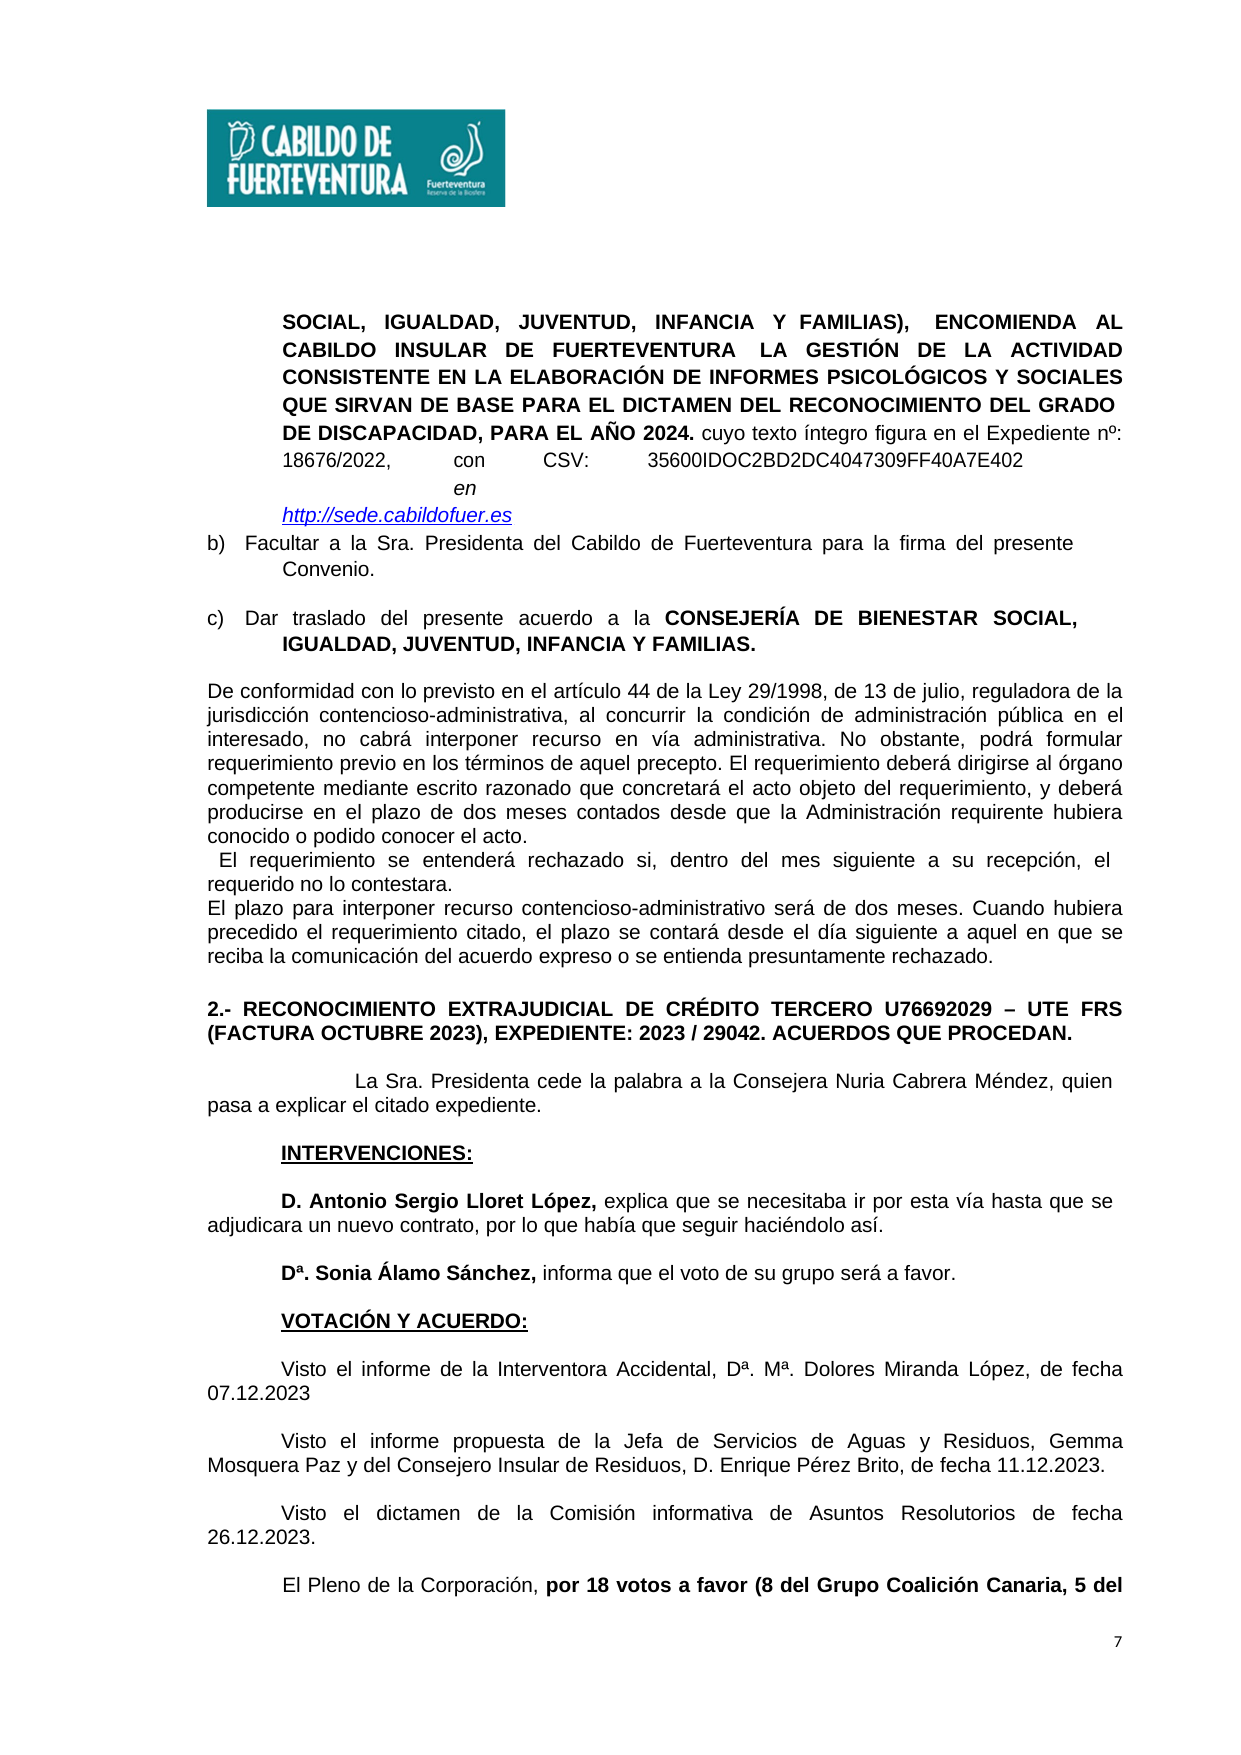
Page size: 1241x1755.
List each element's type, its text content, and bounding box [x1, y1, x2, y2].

text El requerimiento se entenderá rechazado si, dentro del mes siguiente a su recepción, el requerido no lo contestara. [207, 848, 1123, 896]
text D. Antonio Sergio Lloret López, explica que se necesitaba ir por esta vía hasta que se adjudicara un nuevo contrato, por lo que había que seguir haciéndolo así. [207, 1189, 1122, 1237]
text Visto el informe propuesta de la Jefa de Servicios de Aguas y Residuos, Gemma Mosquera Paz y del Consejero Insular de Residuos, D. Enrique Pérez Brito, de fecha 11.12.2023. [207, 1429, 1123, 1477]
text SOCIAL, IGUALDAD, JUVENTUD, INFANCIA Y FAMILIAS), ENCOMIENDA AL CABILDO INSULAR DE FUERTEVENTURA LA GESTIÓN DE LA ACTIVIDAD CONSISTENTE EN LA ELABORACIÓN DE INFORMES PSICOLÓGICOS Y SOCIALES QUE SIRVAN DE BASE PARA EL DICTAMEN DEL RECONOCIMIENTO DEL GRADO [282, 310, 1123, 417]
text El plazo para interponer recurso contencioso-administrativo será de dos meses. Cuando hubiera precedido el requerimiento citado, el plazo se contará desde el día siguiente a aquel en que se reciba la comunicación del acuerdo expreso o se entienda presuntamente rechazado. [207, 896, 1123, 968]
text El Pleno de la Corporación, por 18 votos a favor (8 del Grupo Coalición Canaria, 5 del [207, 1573, 1123, 1597]
text 2.- RECONOCIMIENTO EXTRAJUDICIAL DE CRÉDITO TERCERO U76692029 – UTE FRS (FACTURA OCTUBRE 2023), EXPEDIENTE: 2023 / 29042. ACUERDOS QUE PROCEDAN. [207, 997, 1123, 1045]
text Dª. Sonia Álamo Sánchez, informa que el voto de su grupo será a favor. [281, 1261, 1134, 1285]
text DE DISCAPACIDAD, PARA EL AÑO 2024. cuyo texto íntegro figura en el Expediente nº: 18676/2022, con CSV: 35600IDOC2BD2DC4047309FF40A7E402 en [282, 420, 1123, 499]
text La Sra. Presidenta cede la palabra a la Consejera Nuria Cabrera Méndez, quien pasa a explicar el citado expediente. [207, 1069, 1122, 1117]
list Facultar a la Sra. Presidenta del Cabildo de Fuerteventura para la firma del presente Convenio. [207, 530, 1122, 580]
subtitle http://sede.cabildofuer.es [282, 503, 1134, 527]
subtitle VOTACIÓN Y ACUERDO: [281, 1309, 1134, 1333]
list Dar traslado del presente acuerdo a la CONSEJERÍA DE BIENESTAR SOCIAL, IGUALDAD, JUVENTUD, INFANCIA Y FAMILIAS. [207, 606, 1122, 656]
text Visto el dictamen de la Comisión informativa de Asuntos Resolutorios de fecha 26.12.2023. [207, 1501, 1123, 1549]
text De conformidad con lo previsto en el artículo 44 de la Ley 29/1998, de 13 de julio, reguladora de la jurisdicción contencioso-administrativa, al concurrir la condición de administración pública en el interesado, no cabrá interponer recurso en vía administrativa. No obstante, podrá formular requerimiento previo en los términos de aquel precepto. El requerimiento deberá dirigirse al órgano competente mediante escrito razonado que concretará el acto objeto del requerimiento, y deberá producirse en el plazo de dos meses contados desde que la Administración requirente hubiera conocido o podido conocer el acto. [207, 679, 1123, 848]
text Visto el informe de la Interventora Accidental, Dª. Mª. Dolores Miranda López, de fecha 07.12.2023 [207, 1357, 1123, 1405]
text INTERVENCIONES: [281, 1141, 1134, 1165]
